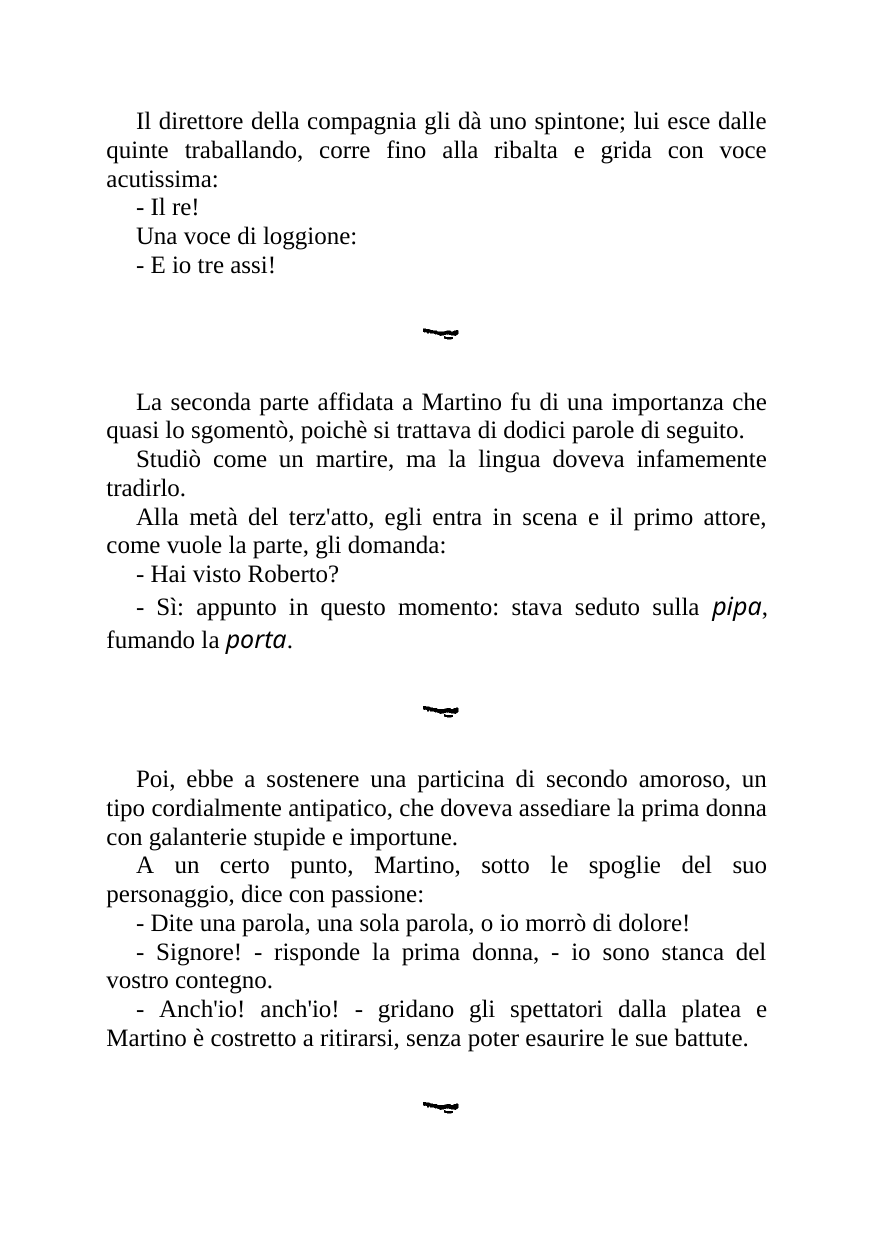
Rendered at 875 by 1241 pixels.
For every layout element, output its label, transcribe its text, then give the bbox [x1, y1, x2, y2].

text Studiò come un martire, ma la lingua doveva infamemente tradirlo. [106, 444, 768, 502]
text - Il re! [106, 192, 768, 221]
text A un certo punto, Martino, sotto le spoglie del suo personaggio, dice con passione: [106, 851, 768, 908]
text - Dite una parola, una sola parola, o io morrò di dolore! [106, 908, 768, 937]
picture [406, 316, 468, 349]
text - Anch'io! anch'io! - gridano gli spettatori dalla platea e Martino è costretto a ritirarsi, senza poter esaurire le sue battute. [106, 994, 768, 1052]
picture [406, 694, 468, 727]
text Il direttore della compagnia gli dà uno spintone; lui esce dalle quinte traballando, corre fino alla ribalta e grida con voce acutissima: [106, 106, 768, 192]
text - Sì: appunto in questo momento: stava seduto sulla pipa, fumando la porta. [106, 588, 768, 656]
picture [406, 1089, 468, 1123]
text Una voce di loggione: [106, 221, 768, 250]
text - Signore! - risponde la prima donna, - io sono stanca del vostro contegno. [106, 937, 768, 994]
text Poi, ebbe a sostenere una particina di secondo amoroso, un tipo cordialmente antipatico, che doveva assediare la prima donna con galanterie stupide e importune. [106, 764, 768, 851]
text Alla metà del terz'atto, egli entra in scena e il primo attore, come vuole la parte, gli domanda: [106, 502, 768, 559]
text La seconda parte affidata a Martino fu di una importanza che quasi lo sgomentò, poichè si trattava di dodici parole di seguito. [106, 387, 768, 444]
text - Hai visto Roberto? [106, 559, 768, 588]
text - E io tre assi! [106, 250, 768, 279]
